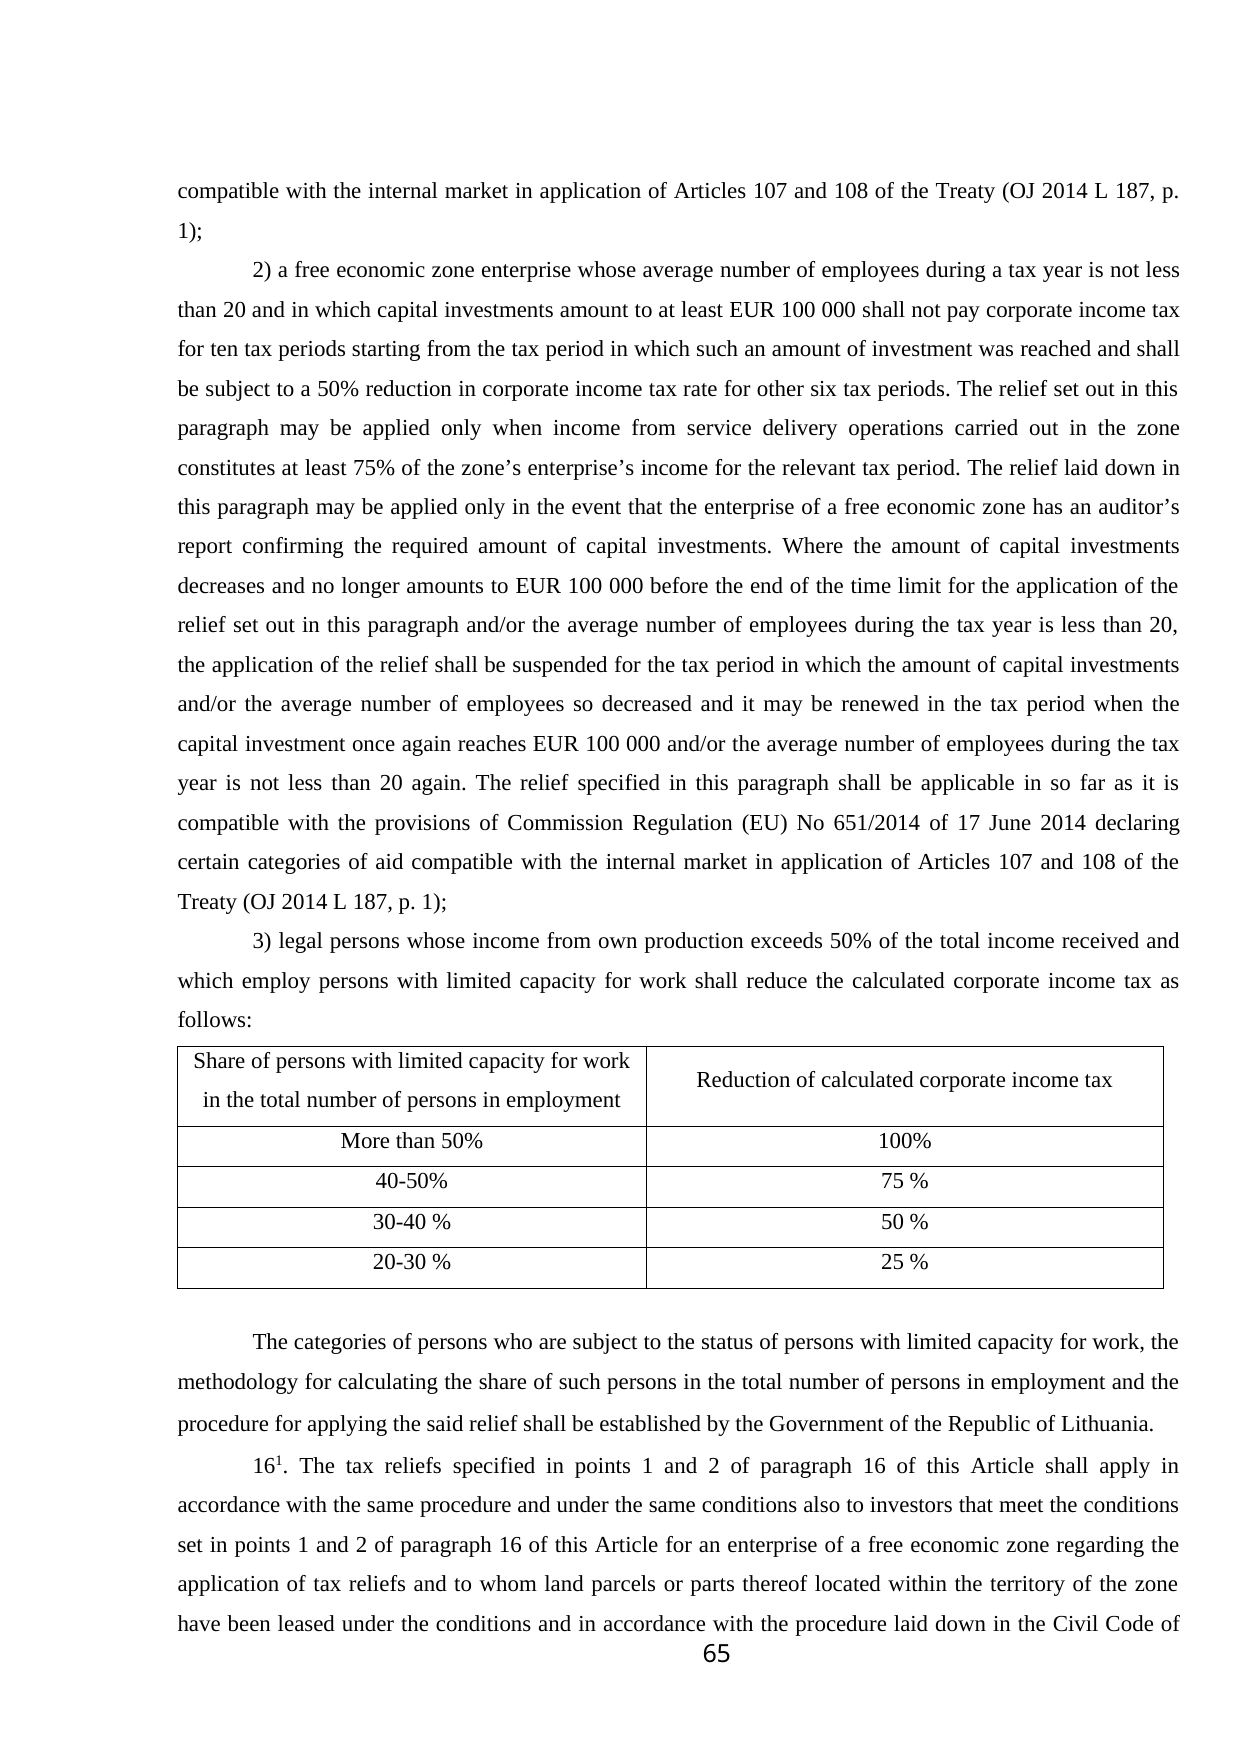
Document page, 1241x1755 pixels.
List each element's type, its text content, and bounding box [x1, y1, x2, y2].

table_cell 50 % [647, 1208, 1163, 1247]
text compatible with the internal market in application of Articles 107 and 108 of the Treaty (OJ 2014 L 187, p. 1); [177, 177, 1181, 243]
table_cell 30-40 % [178, 1208, 646, 1247]
text 161. The tax reliefs specified in points 1 and 2 of paragraph 16 of this Article shall apply in accordance with the same procedure and under the same conditions also to investors that meet the conditions set in points 1 and 2 of paragraph 16 of this Article for an enterprise of a free economic zone regarding the application of tax reliefs and to whom land parcels or parts thereof located within the territory of the zone have been leased under the conditions and in accordance with the procedure laid down in the Civil Code of [177, 1452, 1181, 1636]
text The categories of persons who are subject to the status of persons with limited capacity for work, the methodology for calculating the share of such persons in the total number of persons in employment and the procedure for applying the said relief shall be established by the Government of the Republic of Lithuania. [177, 1328, 1181, 1437]
text 3) legal persons whose income from own production exceeds 50% of the total income received and which employ persons with limited capacity for work shall reduce the calculated corporate income tax as follows: [177, 927, 1181, 1033]
table_header Share of persons with limited capacity for work in the total number of persons in employment [178, 1047, 646, 1126]
table_cell 100% [647, 1127, 1163, 1166]
table_cell 20-30 % [178, 1248, 646, 1288]
table_cell 25 % [647, 1248, 1163, 1288]
table_cell More than 50% [178, 1127, 646, 1166]
table_cell 40-50% [178, 1167, 646, 1207]
table_cell 75 % [647, 1167, 1163, 1207]
table_header Reduction of calculated corporate income tax [647, 1047, 1163, 1126]
text 2) a free economic zone enterprise whose average number of employees during a tax year is not less than 20 and in which capital investments amount to at least EUR 100 000 shall not pay corporate income tax for ten tax periods starting from the tax period in which such an amount of investment was reached and shall be subject to a 50% reduction in corporate income tax rate for other six tax periods. The relief set out in this paragraph may be applied only when income from service delivery operations carried out in the zone constitutes at least 75% of the zone’s enterprise’s income for the relevant tax period. The relief laid down in this paragraph may be applied only in the event that the enterprise of a free economic zone has an auditor’s report confirming the required amount of capital investments. Where the amount of capital investments decreases and no longer amounts to EUR 100 000 before the end of the time limit for the application of the relief set out in this paragraph and/or the average number of employees during the tax year is less than 20, the application of the relief shall be suspended for the tax period in which the amount of capital investments and/or the average number of employees so decreased and it may be renewed in the tax period when the capital investment once again reaches EUR 100 000 and/or the average number of employees during the tax year is not less than 20 again. The relief specified in this paragraph shall be applicable in so far as it is compatible with the provisions of Commission Regulation (EU) No 651/2014 of 17 June 2014 declaring certain categories of aid compatible with the internal market in application of Articles 107 and 108 of the Treaty (OJ 2014 L 187, p. 1); [177, 256, 1181, 914]
